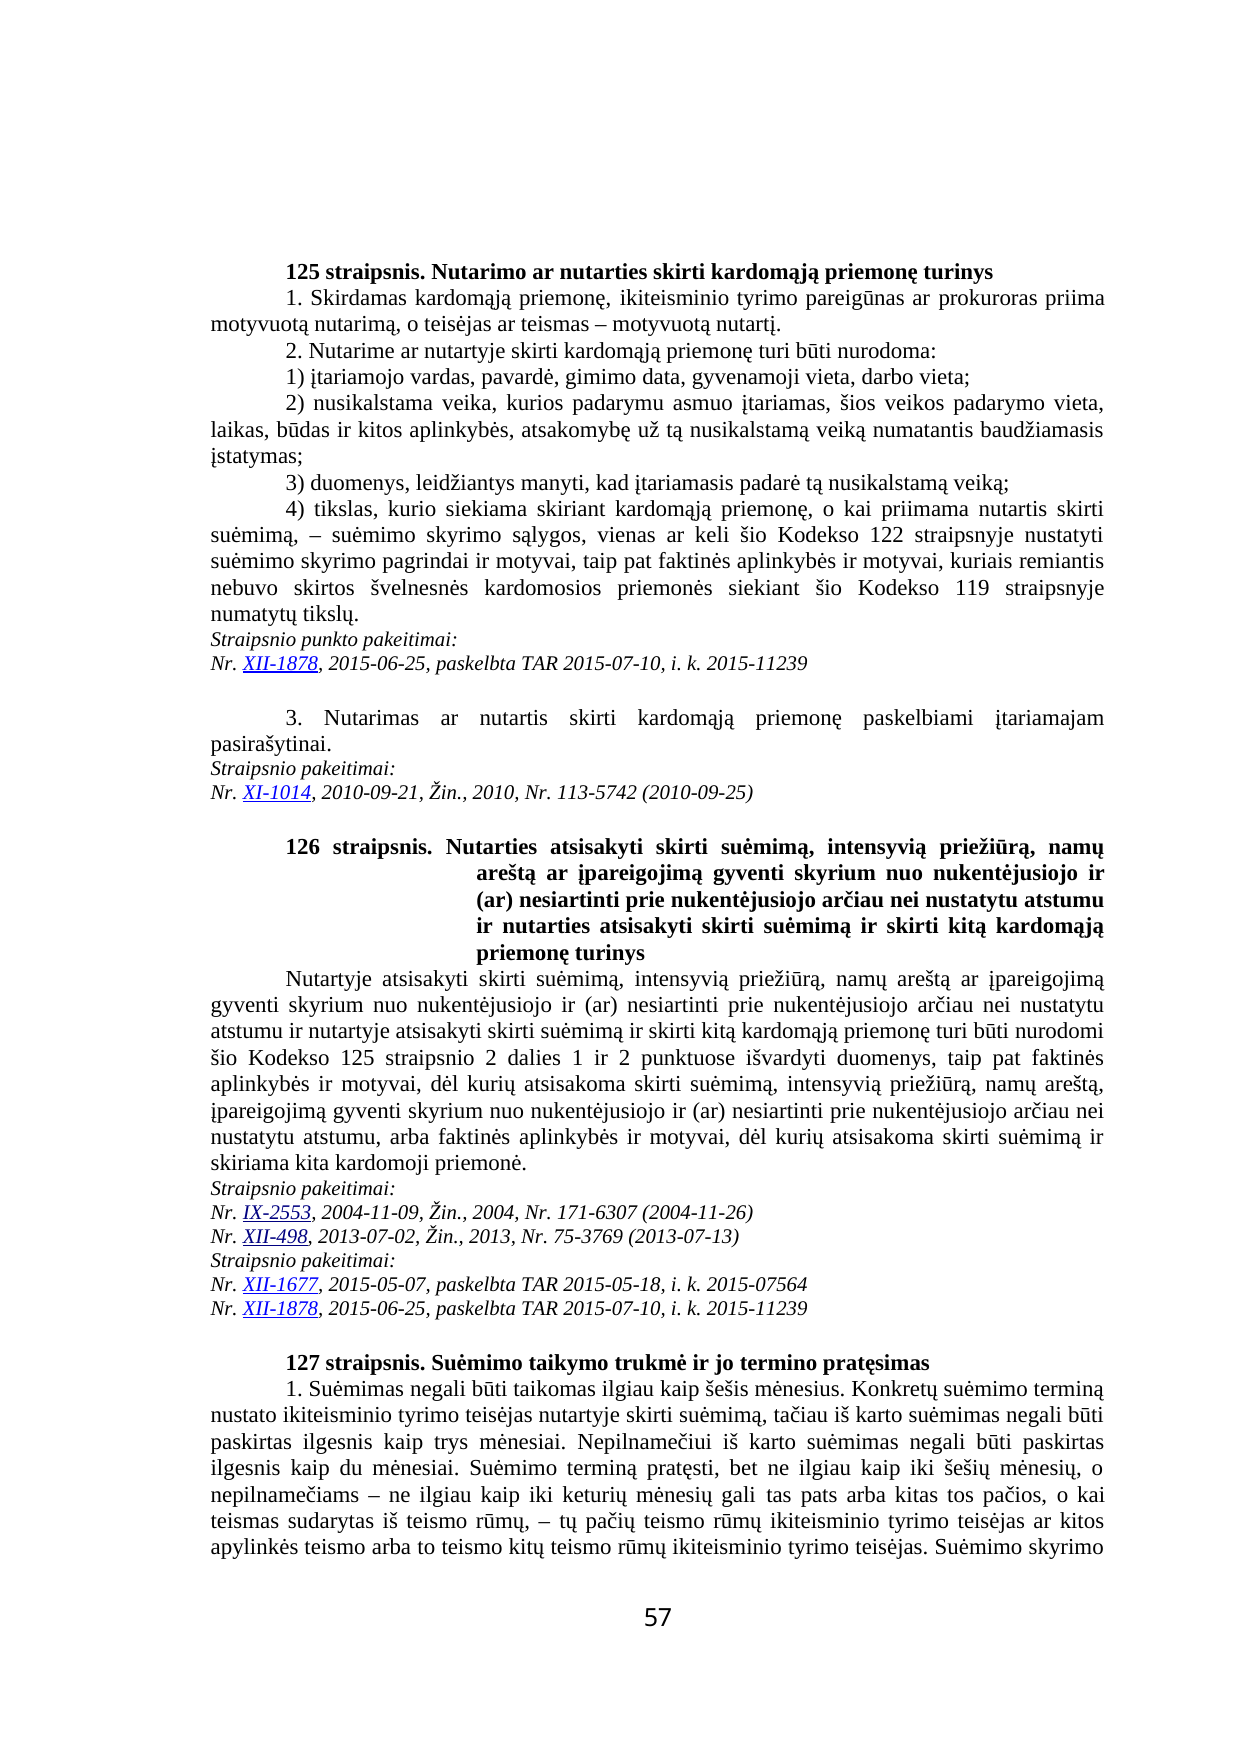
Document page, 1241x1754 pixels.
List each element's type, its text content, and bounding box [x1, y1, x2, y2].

text Nr. XII-498, 2013-07-02, Žin., 2013, Nr. 75-3769 (2013-07-13) [210, 1224, 1105, 1248]
text Nr. XI-1014, 2010-09-21, Žin., 2010, Nr. 113-5742 (2010-09-25) [210, 780, 1105, 804]
text Straipsnio punkto pakeitimai: [210, 627, 1105, 651]
text Straipsnio pakeitimai: [210, 1176, 1105, 1200]
text 127 straipsnis. Suėmimo taikymo trukmė ir jo termino pratęsimas [210, 1349, 1105, 1375]
text 3. Nutarimas ar nutartis skirti kardomąją priemonę paskelbiami įtariamajam pasirašytinai. [210, 703, 1105, 756]
text 2. Nutarime ar nutartyje skirti kardomąją priemonę turi būti nurodoma: [210, 337, 1105, 363]
text Nr. IX-2553, 2004-11-09, Žin., 2004, Nr. 171-6307 (2004-11-26) [210, 1200, 1105, 1224]
text 2) nusikalstama veika, kurios padarymu asmuo įtariamas, šios veikos padarymo vieta, laikas, būdas ir kitos aplinkybės, atsakomybę už tą nusikalstamą veiką numatantis baudžiamasis įstatymas; [210, 389, 1105, 468]
text Nr. XII-1878, 2015-06-25, paskelbta TAR 2015-07-10, i. k. 2015-11239 [210, 1296, 1105, 1320]
text 1. Suėmimas negali būti taikomas ilgiau kaip šešis mėnesius. Konkretų suėmimo terminą nustato ikiteisminio tyrimo teisėjas nutartyje skirti suėmimą, tačiau iš karto suėmimas negali būti paskirtas ilgesnis kaip trys mėnesiai. Nepilnamečiui iš karto suėmimas negali būti paskirtas ilgesnis kaip du mėnesiai. Suėmimo terminą pratęsti, bet ne ilgiau kaip iki šešių mėnesių, o nepilnamečiams – ne ilgiau kaip iki keturių mėnesių gali tas pats arba kitas tos pačios, o kai teismas sudarytas iš teismo rūmų, – tų pačių teismo rūmų ikiteisminio tyrimo teisėjas ar kitos apylinkės teismo arba to teismo kitų teismo rūmų ikiteisminio tyrimo teisėjas. Suėmimo skyrimo [210, 1375, 1105, 1560]
text Nr. XII-1677, 2015-05-07, paskelbta TAR 2015-05-18, i. k. 2015-07564 [210, 1272, 1105, 1296]
text 126 straipsnis. Nutarties atsisakyti skirti suėmimą, intensyvią priežiūrą, namų areštą ar įpareigojimą gyventi skyrium nuo nukentėjusiojo ir (ar) nesiartinti prie nukentėjusiojo arčiau nei nustatytu atstumu ir nutarties atsisakyti skirti suėmimą ir skirti kitą kardomąją priemonę turinys [285, 833, 1105, 965]
text 125 straipsnis. Nutarimo ar nutarties skirti kardomąją priemonę turinys [210, 258, 1105, 284]
text Straipsnio pakeitimai: [210, 756, 1105, 780]
text Nutartyje atsisakyti skirti suėmimą, intensyvią priežiūrą, namų areštą ar įpareigojimą gyventi skyrium nuo nukentėjusiojo ir (ar) nesiartinti prie nukentėjusiojo arčiau nei nustatytu atstumu ir nutartyje atsisakyti skirti suėmimą ir skirti kitą kardomąją priemonę turi būti nurodomi šio Kodekso 125 straipsnio 2 dalies 1 ir 2 punktuose išvardyti duomenys, taip pat faktinės aplinkybės ir motyvai, dėl kurių atsisakoma skirti suėmimą, intensyvią priežiūrą, namų areštą, įpareigojimą gyventi skyrium nuo nukentėjusiojo ir (ar) nesiartinti prie nukentėjusiojo arčiau nei nustatytu atstumu, arba faktinės aplinkybės ir motyvai, dėl kurių atsisakoma skirti suėmimą ir skiriama kita kardomoji priemonė. [210, 965, 1105, 1176]
text 3) duomenys, leidžiantys manyti, kad įtariamasis padarė tą nusikalstamą veiką; [210, 468, 1105, 495]
text 4) tikslas, kurio siekiama skiriant kardomąją priemonę, o kai priimama nutartis skirti suėmimą, – suėmimo skyrimo sąlygos, vienas ar keli šio Kodekso 122 straipsnyje nustatyti suėmimo skyrimo pagrindai ir motyvai, taip pat faktinės aplinkybės ir motyvai, kuriais remiantis nebuvo skirtos švelnesnės kardomosios priemonės siekiant šio Kodekso 119 straipsnyje numatytų tikslų. [210, 495, 1105, 627]
text 1. Skirdamas kardomąją priemonę, ikiteisminio tyrimo pareigūnas ar prokuroras priima motyvuotą nutarimą, o teisėjas ar teismas – motyvuotą nutartį. [210, 284, 1105, 337]
text Nr. XII-1878, 2015-06-25, paskelbta TAR 2015-07-10, i. k. 2015-11239 [210, 651, 1105, 675]
text 1) įtariamojo vardas, pavardė, gimimo data, gyvenamoji vieta, darbo vieta; [210, 363, 1105, 389]
text Straipsnio pakeitimai: [210, 1248, 1105, 1272]
